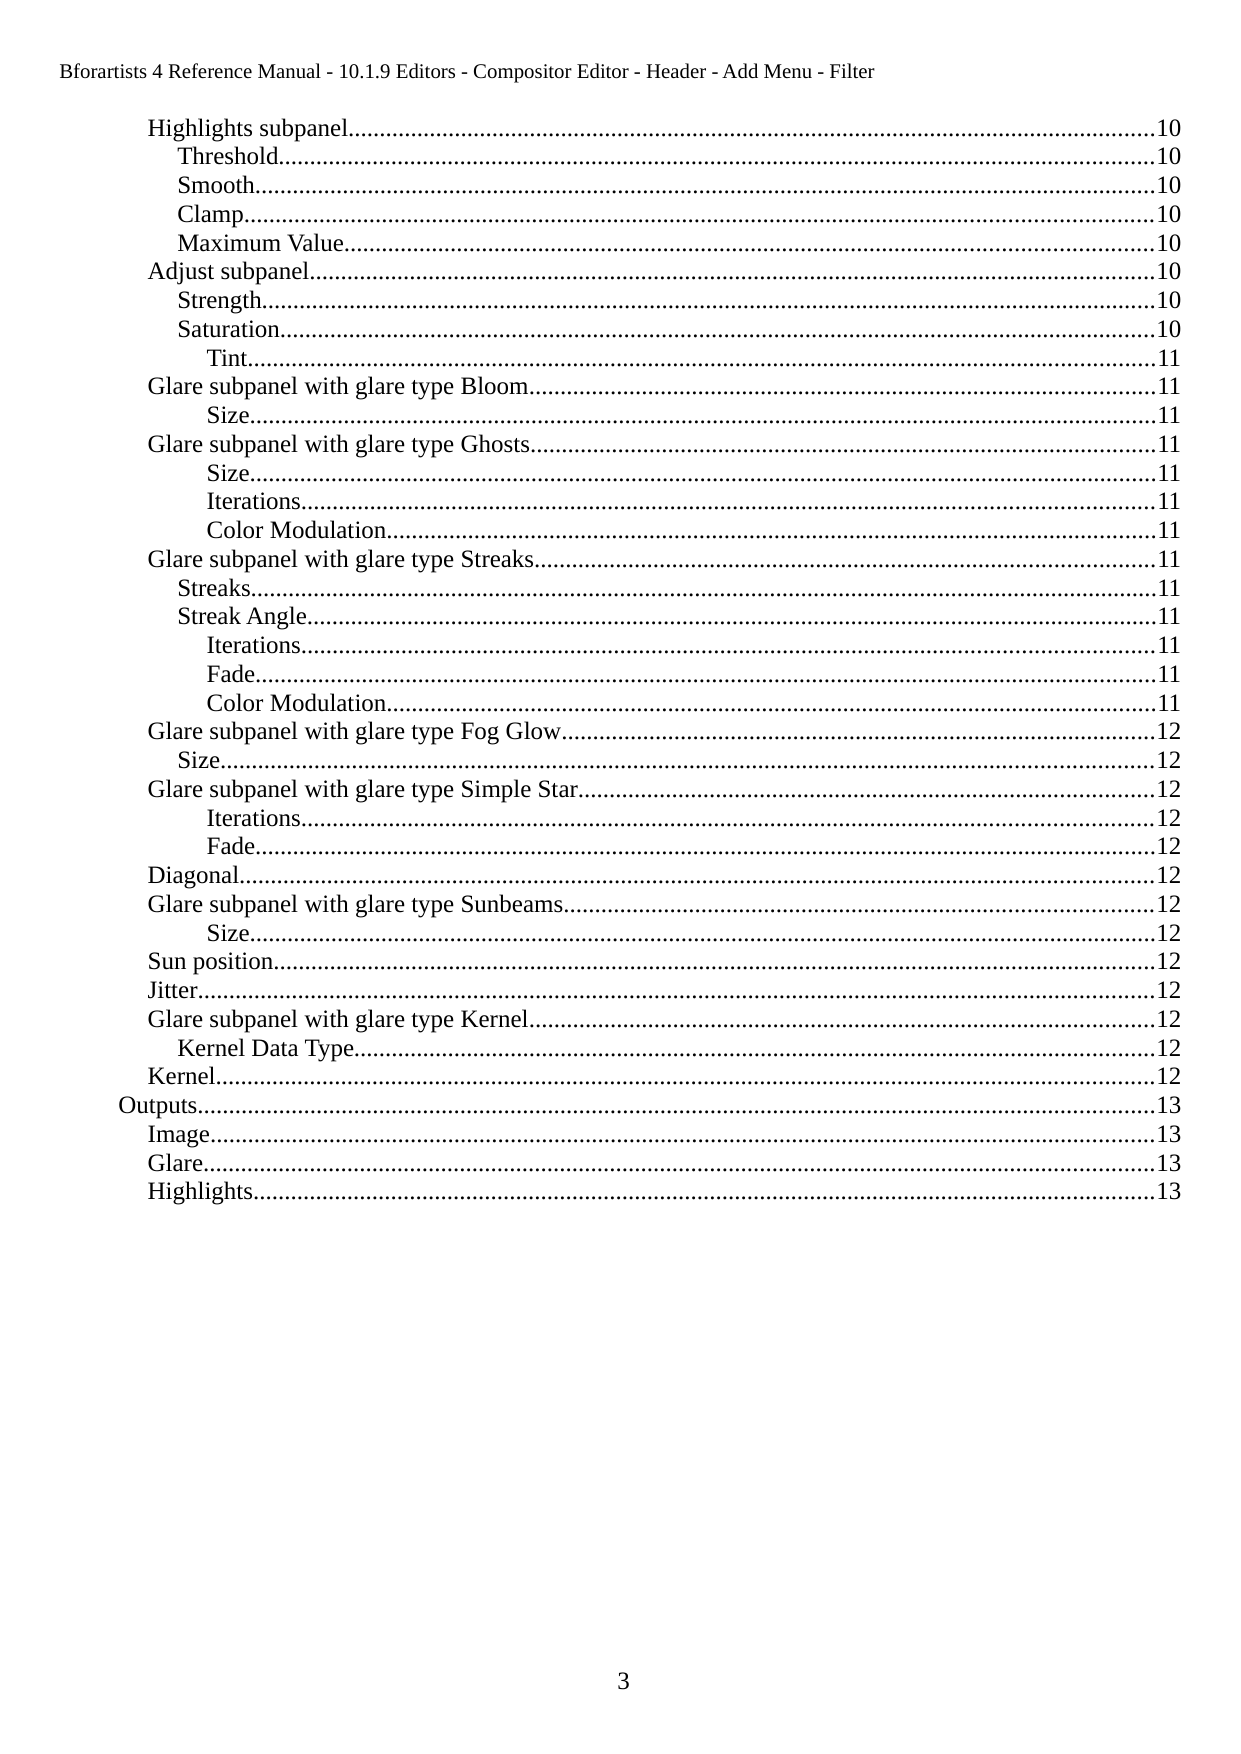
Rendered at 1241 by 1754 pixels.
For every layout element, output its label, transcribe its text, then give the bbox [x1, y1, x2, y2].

text Iterations 12 [206, 803, 1181, 831]
text Kernel Data Type 12 [177, 1033, 1181, 1061]
text Highlights subpanel 10 [147, 113, 1181, 141]
text Saturation 10 [177, 314, 1181, 343]
text Outputs 13 [118, 1090, 1181, 1119]
text Glare subpanel with glare type Streaks 11 [147, 544, 1181, 573]
text Size 12 [206, 918, 1181, 946]
text Glare subpanel with glare type Sunbeams 12 [147, 889, 1181, 918]
text Glare subpanel with glare type Simple Star 12 [147, 774, 1181, 803]
text Image 13 [147, 1119, 1181, 1148]
text Threshold 10 [177, 141, 1181, 170]
text Glare subpanel with glare type Bloom 11 [147, 371, 1181, 400]
text Diagonal 12 [147, 860, 1181, 889]
text Maximum Value 10 [177, 228, 1181, 256]
text Glare 13 [147, 1148, 1181, 1176]
text Kernel 12 [147, 1061, 1181, 1090]
text Size 11 [206, 400, 1181, 429]
text Color Modulation 11 [206, 515, 1181, 544]
text Clamp 10 [177, 199, 1181, 228]
text Streak Angle 11 [177, 601, 1181, 630]
text Fade 11 [206, 659, 1181, 688]
text Color Modulation 11 [206, 688, 1181, 716]
text Smooth 10 [177, 170, 1181, 199]
text Glare subpanel with glare type Ghosts 11 [147, 429, 1181, 458]
text Iterations 11 [206, 630, 1181, 659]
text Fade 12 [206, 831, 1181, 860]
text Streaks 11 [177, 573, 1181, 601]
text Tint 11 [206, 343, 1181, 371]
text Strength 10 [177, 285, 1181, 314]
text Iterations 11 [206, 486, 1181, 515]
text Size 12 [177, 745, 1181, 774]
text Size 11 [206, 458, 1181, 486]
text Glare subpanel with glare type Kernel 12 [147, 1004, 1181, 1033]
text Glare subpanel with glare type Fog Glow 12 [147, 716, 1181, 745]
text Highlights 13 [147, 1176, 1181, 1205]
text Sun position 12 [147, 946, 1181, 975]
text Adjust subpanel 10 [147, 256, 1181, 285]
text Jitter 12 [147, 975, 1181, 1004]
